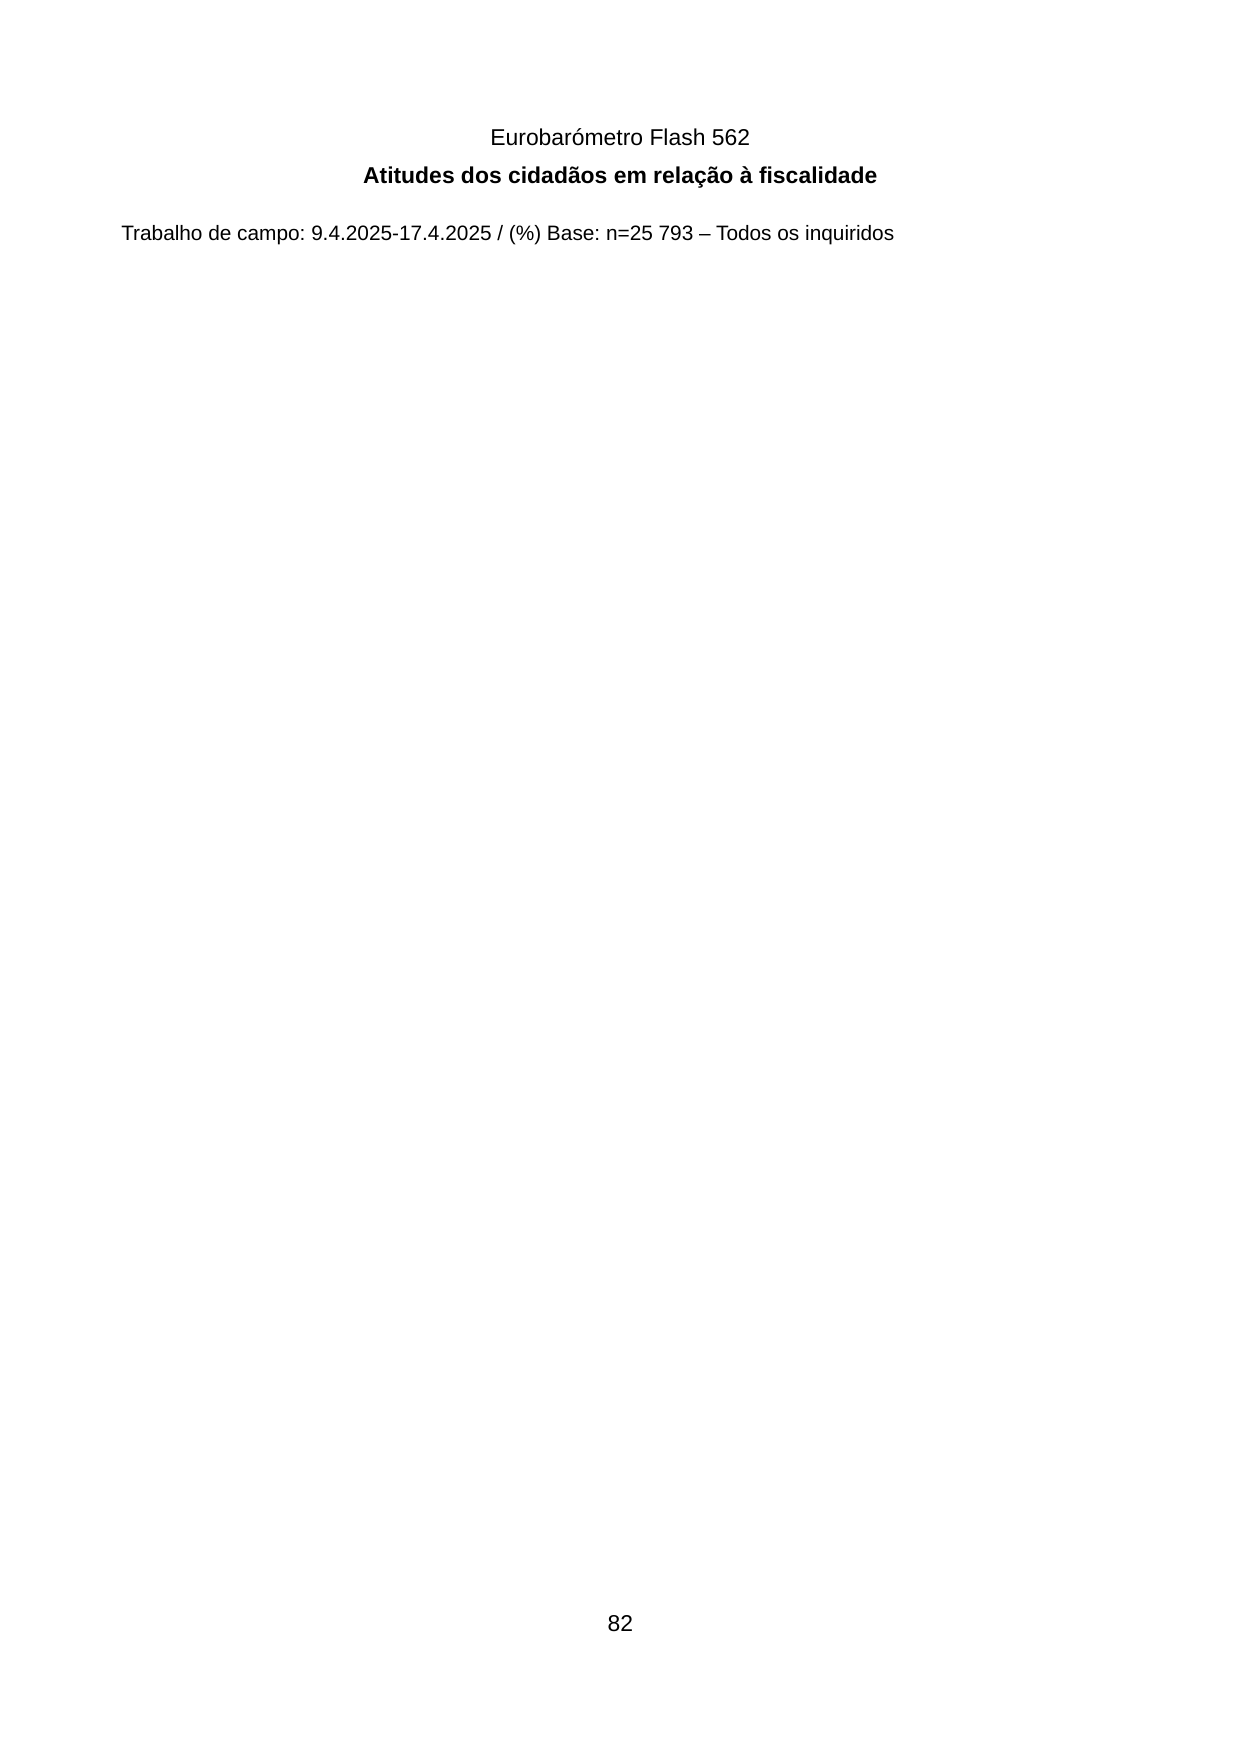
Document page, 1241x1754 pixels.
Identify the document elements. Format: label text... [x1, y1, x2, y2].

table_cell Trabalho de campo: 9.4.2025-17.4.2025 / (%) Base: n=25 793 – Todos os inquiridos [118, 218, 1122, 248]
